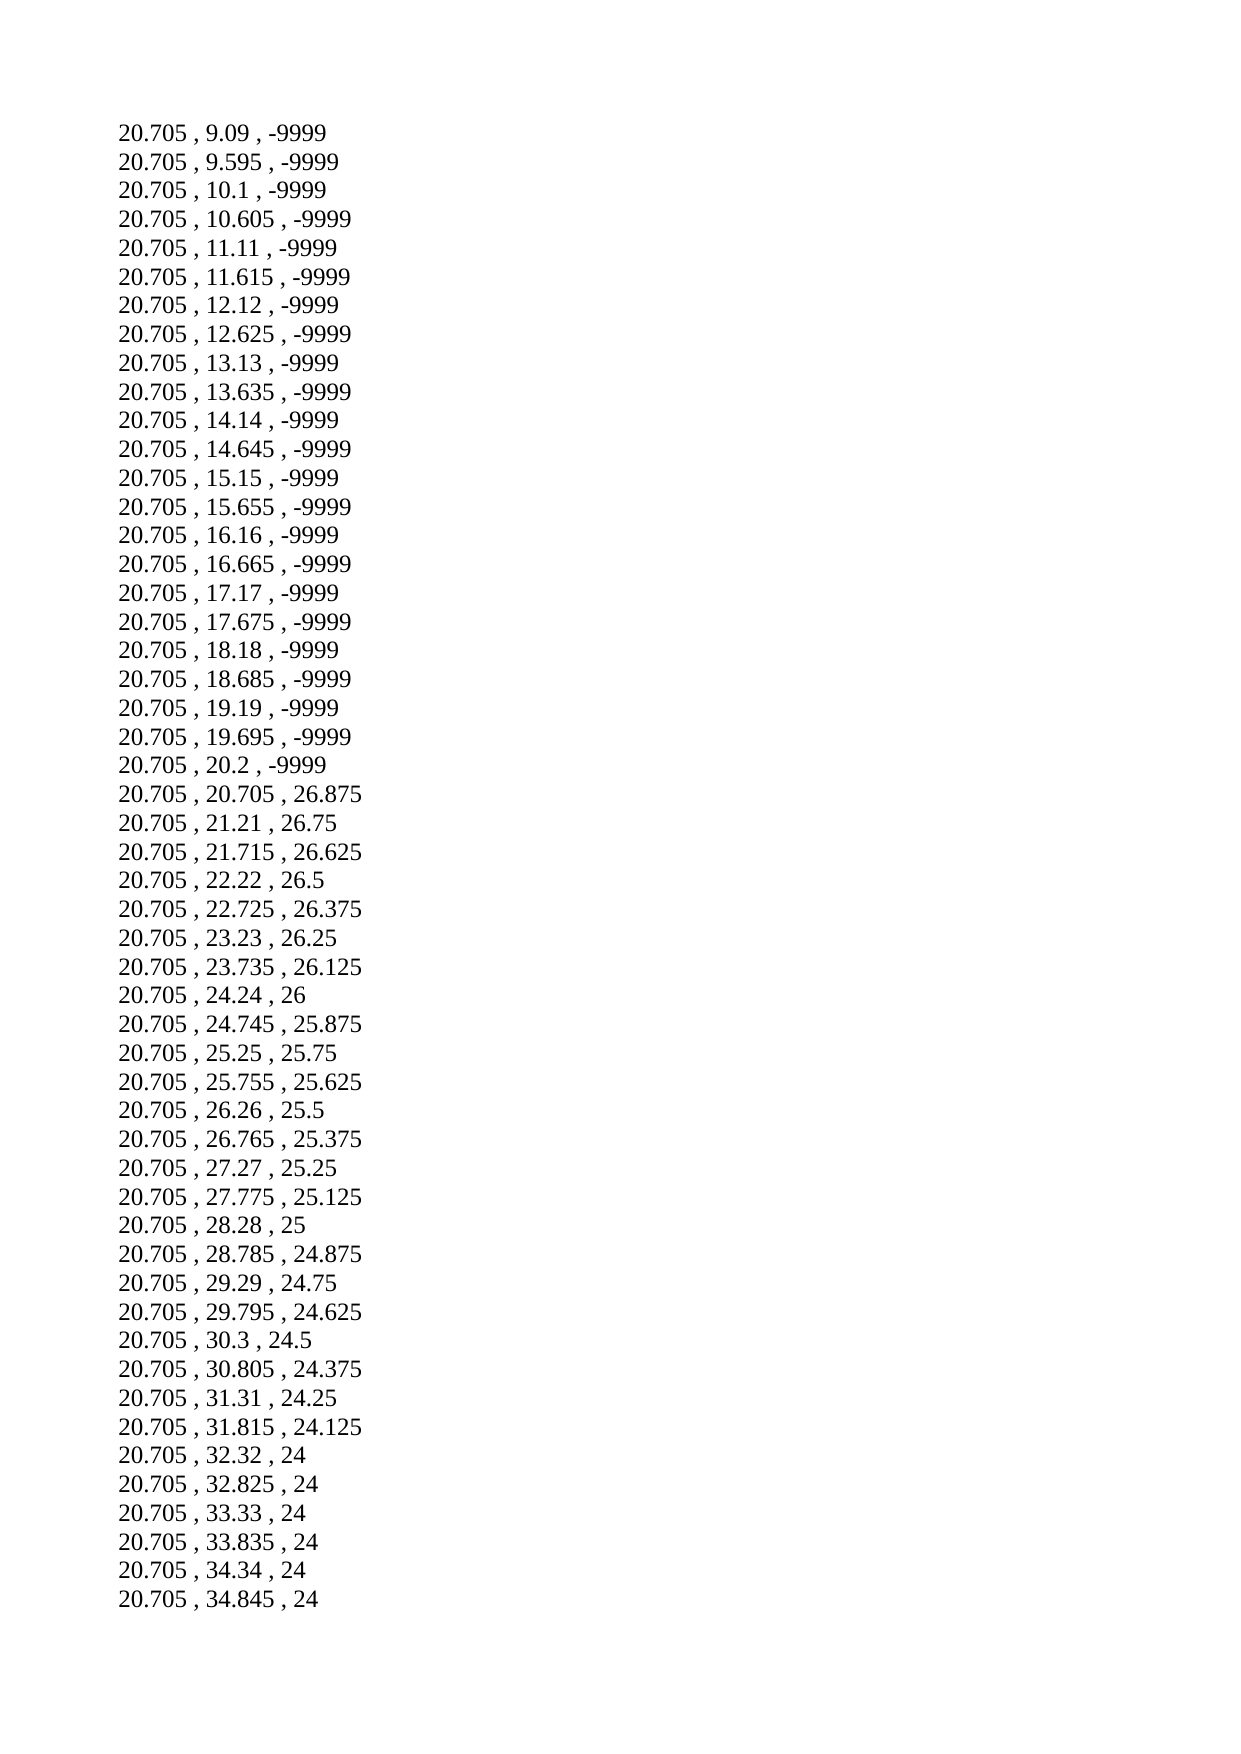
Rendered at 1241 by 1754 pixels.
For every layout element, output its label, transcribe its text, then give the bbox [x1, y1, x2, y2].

text 20.705 , 20.705 , 26.875 [118, 779, 1122, 808]
text 20.705 , 17.675 , -9999 [118, 607, 1122, 636]
text 20.705 , 9.09 , -9999 [118, 118, 1122, 147]
text 20.705 , 32.825 , 24 [118, 1469, 1122, 1498]
text 20.705 , 17.17 , -9999 [118, 578, 1122, 607]
text 20.705 , 33.33 , 24 [118, 1498, 1122, 1527]
text 20.705 , 19.695 , -9999 [118, 722, 1122, 751]
text 20.705 , 30.3 , 24.5 [118, 1326, 1122, 1354]
text 20.705 , 18.18 , -9999 [118, 636, 1122, 664]
text 20.705 , 19.19 , -9999 [118, 693, 1122, 722]
text 20.705 , 16.16 , -9999 [118, 521, 1122, 549]
text 20.705 , 12.625 , -9999 [118, 319, 1122, 348]
text 20.705 , 24.24 , 26 [118, 981, 1122, 1009]
text 20.705 , 14.645 , -9999 [118, 434, 1122, 463]
text 20.705 , 34.845 , 24 [118, 1584, 1122, 1613]
text 20.705 , 31.31 , 24.25 [118, 1383, 1122, 1412]
text 20.705 , 29.795 , 24.625 [118, 1297, 1122, 1326]
text 20.705 , 25.755 , 25.625 [118, 1067, 1122, 1096]
text 20.705 , 27.775 , 25.125 [118, 1182, 1122, 1211]
text 20.705 , 23.735 , 26.125 [118, 952, 1122, 981]
text 20.705 , 31.815 , 24.125 [118, 1412, 1122, 1441]
text 20.705 , 11.11 , -9999 [118, 233, 1122, 262]
text 20.705 , 32.32 , 24 [118, 1441, 1122, 1469]
text 20.705 , 29.29 , 24.75 [118, 1268, 1122, 1297]
text 20.705 , 23.23 , 26.25 [118, 923, 1122, 952]
text 20.705 , 15.15 , -9999 [118, 463, 1122, 492]
text 20.705 , 22.22 , 26.5 [118, 866, 1122, 894]
text 20.705 , 18.685 , -9999 [118, 664, 1122, 693]
text 20.705 , 21.21 , 26.75 [118, 808, 1122, 837]
text 20.705 , 13.13 , -9999 [118, 348, 1122, 377]
text 20.705 , 28.785 , 24.875 [118, 1239, 1122, 1268]
text 20.705 , 33.835 , 24 [118, 1527, 1122, 1556]
text 20.705 , 28.28 , 25 [118, 1211, 1122, 1239]
text 20.705 , 11.615 , -9999 [118, 262, 1122, 291]
text 20.705 , 26.765 , 25.375 [118, 1124, 1122, 1153]
text 20.705 , 26.26 , 25.5 [118, 1096, 1122, 1124]
text 20.705 , 24.745 , 25.875 [118, 1009, 1122, 1038]
text 20.705 , 22.725 , 26.375 [118, 894, 1122, 923]
text 20.705 , 34.34 , 24 [118, 1556, 1122, 1584]
text 20.705 , 16.665 , -9999 [118, 549, 1122, 578]
text 20.705 , 20.2 , -9999 [118, 751, 1122, 779]
text 20.705 , 25.25 , 25.75 [118, 1038, 1122, 1067]
text 20.705 , 13.635 , -9999 [118, 377, 1122, 406]
text 20.705 , 15.655 , -9999 [118, 492, 1122, 521]
text 20.705 , 14.14 , -9999 [118, 406, 1122, 434]
text 20.705 , 27.27 , 25.25 [118, 1153, 1122, 1182]
text 20.705 , 12.12 , -9999 [118, 291, 1122, 319]
text 20.705 , 9.595 , -9999 [118, 147, 1122, 176]
text 20.705 , 10.1 , -9999 [118, 176, 1122, 204]
text 20.705 , 10.605 , -9999 [118, 204, 1122, 233]
text 20.705 , 30.805 , 24.375 [118, 1354, 1122, 1383]
text 20.705 , 21.715 , 26.625 [118, 837, 1122, 866]
